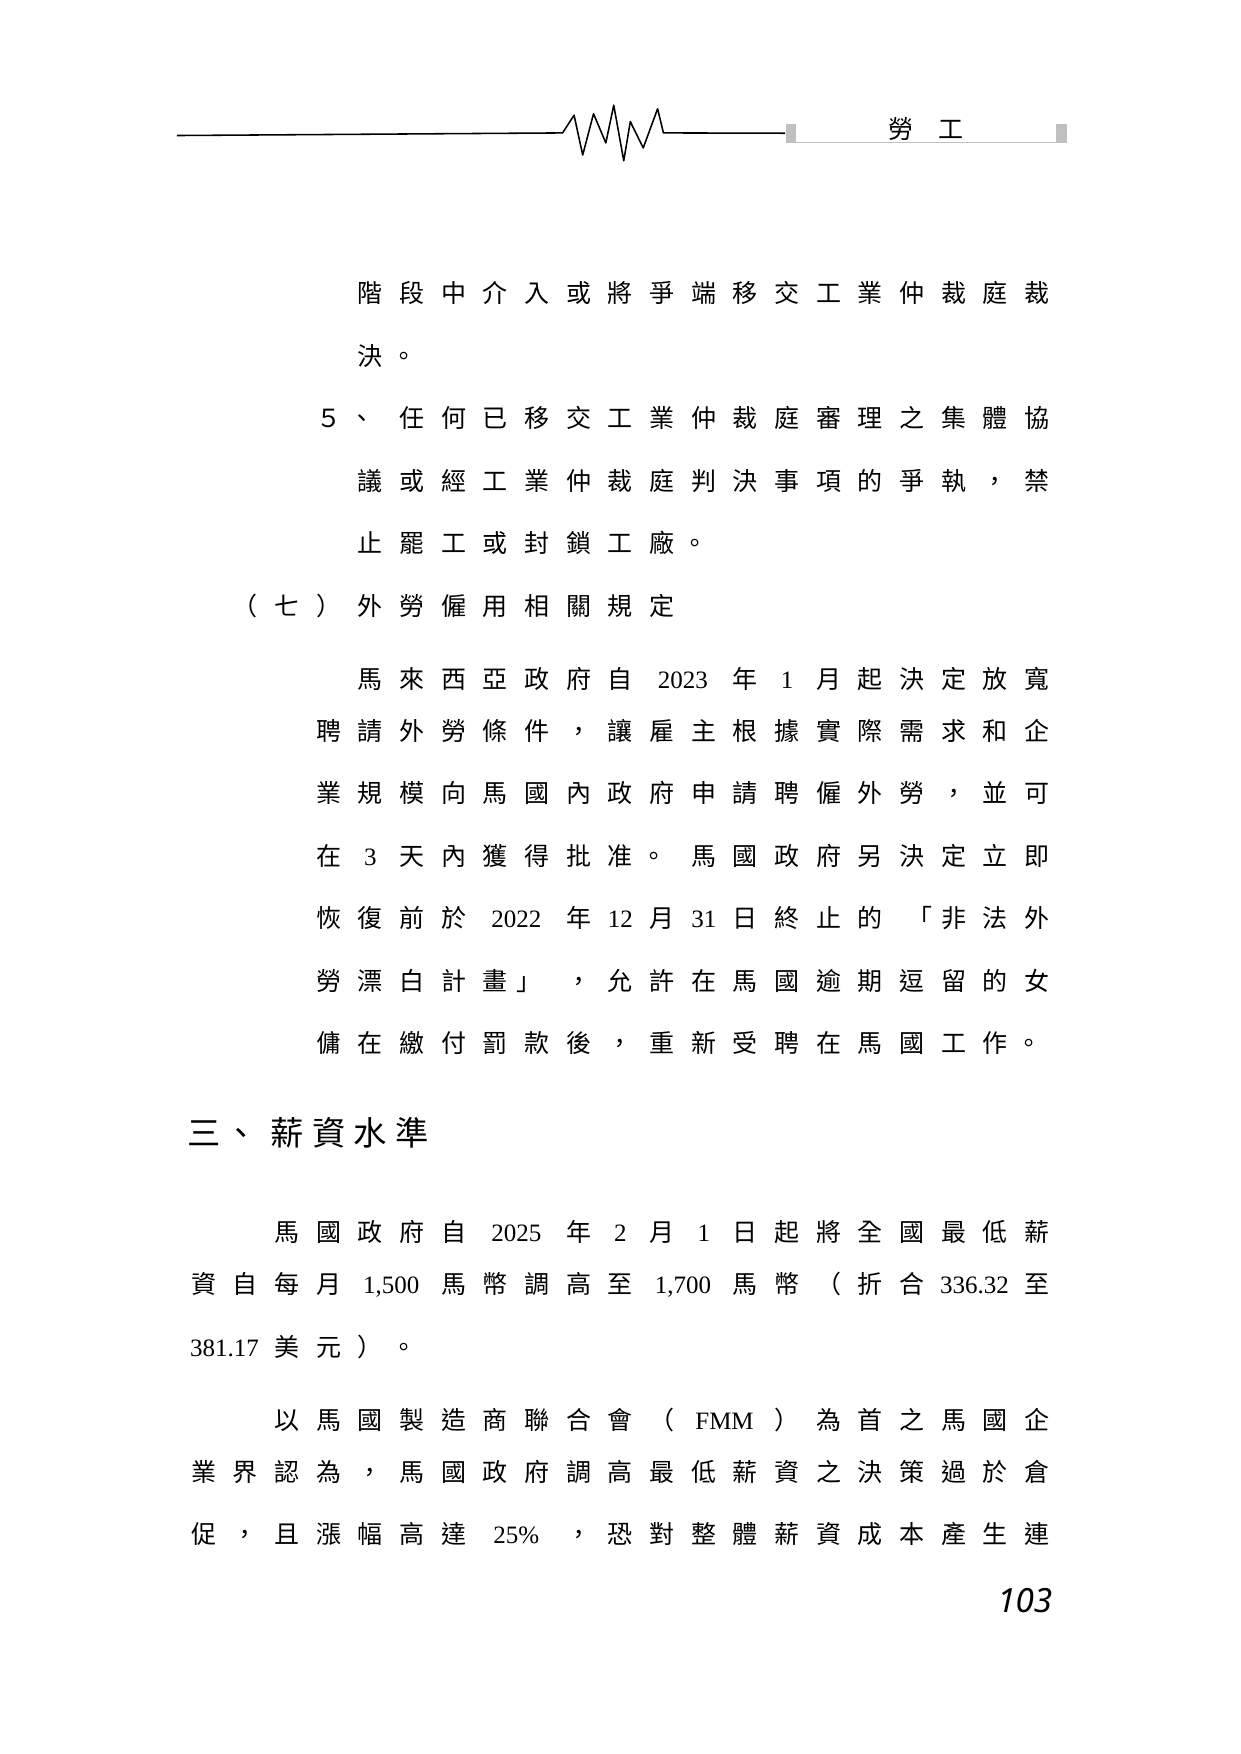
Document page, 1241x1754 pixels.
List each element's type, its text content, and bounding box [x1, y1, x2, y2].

text 馬國政府自2025年2月1日起將全國最低薪資自每月1,500馬幣調高至1,700馬幣（折合336.32至381.17美元）。 [183, 1179, 1058, 1366]
text ５、任何已移交工業仲裁庭審理之集體協議或經工業仲裁庭判決事項的爭執，禁止罷工或封鎖工廠。 [281, 375, 1058, 563]
text 階段中介入或將爭端移交工業仲裁庭裁決。 [281, 250, 1058, 375]
text 以馬國製造商聯合會（FMM）為首之馬國企業界認為，馬國政府調高最低薪資之決策過於倉促，且漲幅高達25%，恐對整體薪資成本產生連 [183, 1366, 1058, 1554]
text 三、薪資水準 [183, 1089, 1058, 1152]
text （七）外勞僱用相關規定 [207, 563, 1058, 625]
text 馬來西亞政府自2023年1月起決定放寬聘請外勞條件，讓雇主根據實際需求和企業規模向馬國內政府申請聘僱外勞，並可在3天內獲得批准。馬國政府另決定立即恢復前於2022年12月31日終止的「非法外勞漂白計畫」，允許在馬國逾期逗留的女傭在繳付罰款後，重新受聘在馬國工作。 [281, 625, 1058, 1063]
